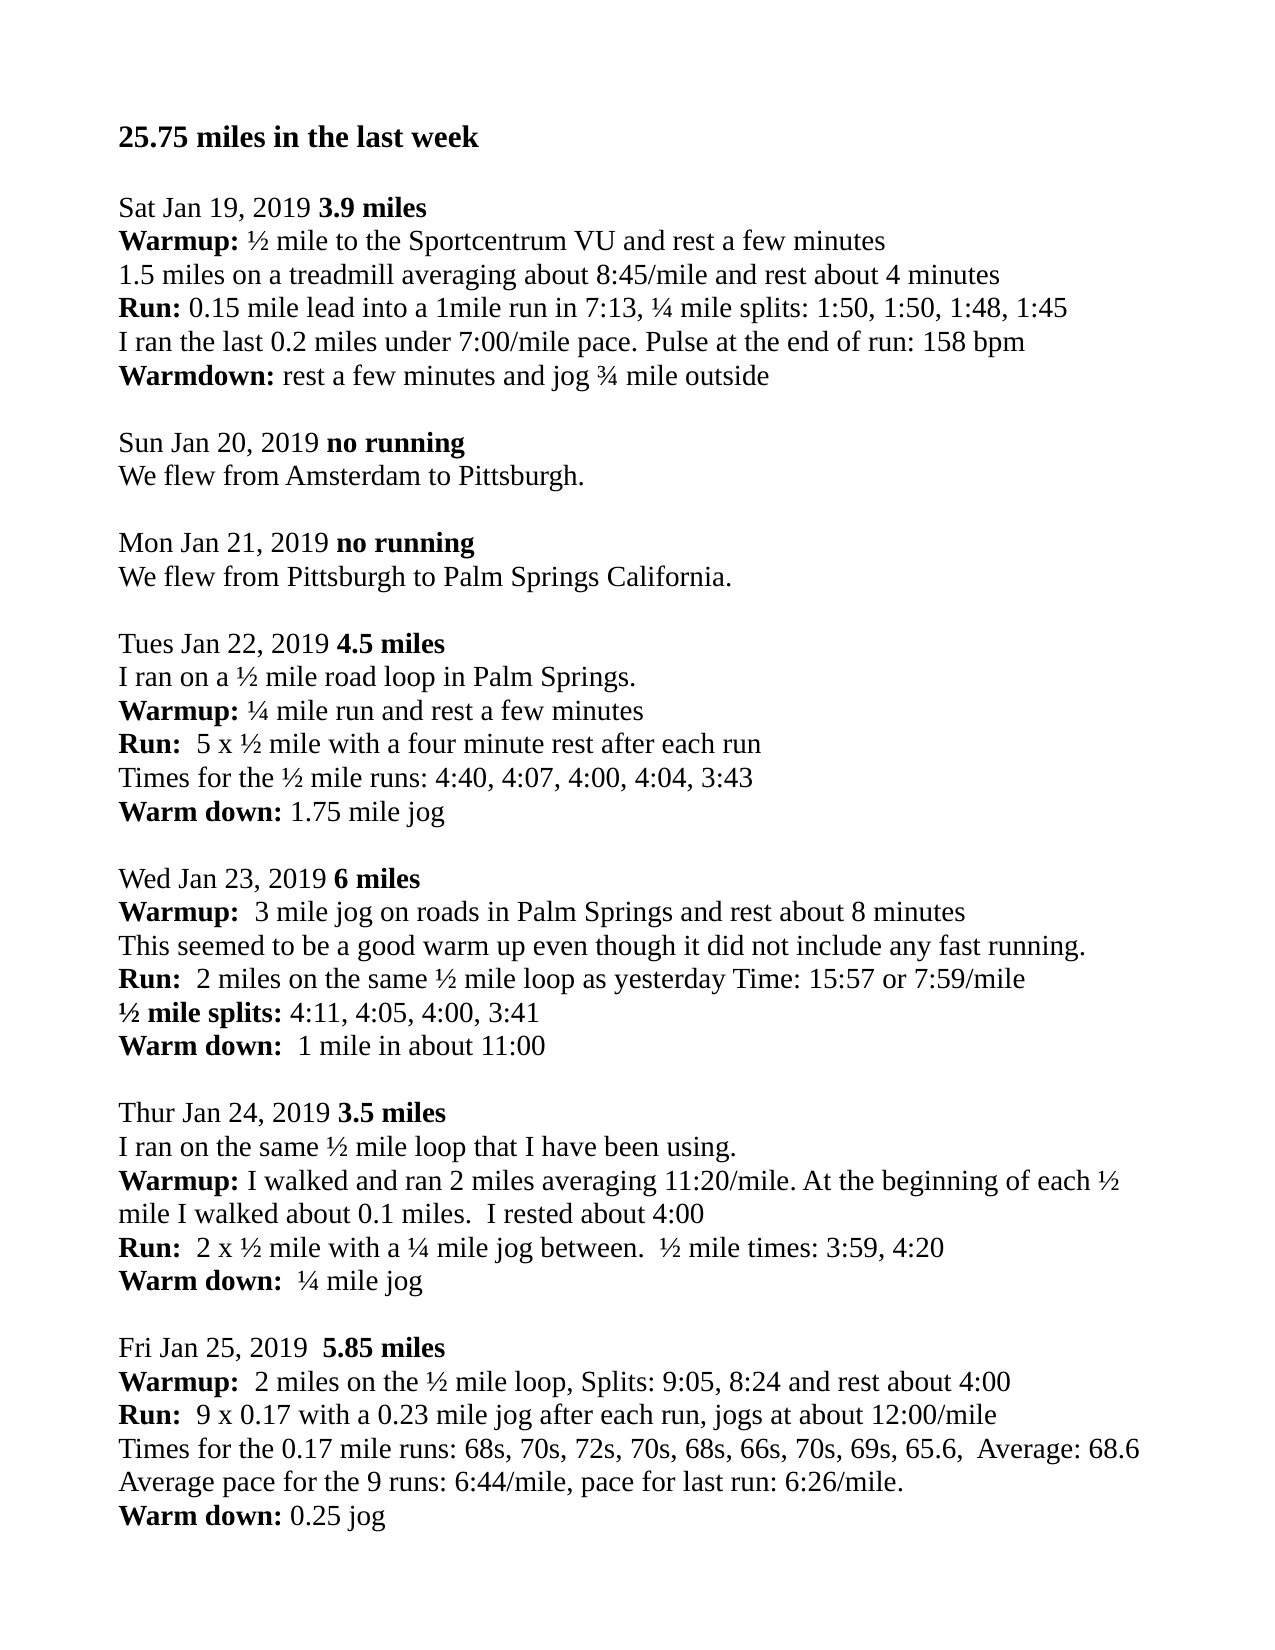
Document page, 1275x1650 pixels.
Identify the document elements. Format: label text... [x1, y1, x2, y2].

text Warmup: ½ mile to the Sportcentrum VU and rest a few minutes [118, 223, 1161, 257]
text We flew from Amsterdam to Pittsburgh. [118, 458, 1161, 492]
text Warmup: ¼ mile run and rest a few minutes [118, 693, 1161, 727]
text Sun Jan 20, 2019 no running [118, 425, 1161, 458]
text Warmup: 2 miles on the ½ mile loop, Splits: 9:05, 8:24 and rest about 4:00 [118, 1364, 1161, 1397]
text We flew from Pittsburgh to Palm Springs California. [118, 559, 1161, 592]
text Run: 5 x ½ mile with a four minute rest after each run [118, 727, 1161, 760]
list Run: 0.15 mile lead into a 1mile run in 7:13, ¼ mile splits: 1:50, 1:50, 1:48, 1:45 [118, 291, 1161, 324]
text Warm down: ¼ mile jog [118, 1263, 1161, 1297]
list 1.5 miles on a treadmill averaging about 8:45/mile and rest about 4 minutes [118, 257, 1161, 291]
text Times for the ½ mile runs: 4:40, 4:07, 4:00, 4:04, 3:43 [118, 760, 1161, 794]
text Warm down: 1 mile in about 11:00 [118, 1028, 1161, 1062]
text I ran on a ½ mile road loop in Palm Springs. [118, 659, 1161, 693]
list Warmdown: rest a few minutes and jog ¾ mile outside [118, 358, 1161, 391]
text Mon Jan 21, 2019 no running [118, 525, 1161, 559]
list I ran the last 0.2 miles under 7:00/mile pace. Pulse at the end of run: 158 bpm [118, 324, 1161, 358]
text Tues Jan 22, 2019 4.5 miles [118, 626, 1161, 659]
text Average pace for the 9 runs: 6:44/mile, pace for last run: 6:26/mile. [118, 1464, 1161, 1498]
text Times for the 0.17 mile runs: 68s, 70s, 72s, 70s, 68s, 66s, 70s, 69s, 65.6, Average: 68.6 [118, 1431, 1161, 1464]
text Warmup: 3 mile jog on roads in Palm Springs and rest about 8 minutes [118, 894, 1161, 928]
text Warmup: I walked and ran 2 miles averaging 11:20/mile. At the beginning of each ½ mile I walked about 0.1 miles. I rested about 4:00 [118, 1163, 1161, 1230]
text Warm down: 1.75 mile jog [118, 794, 1161, 827]
text I ran on the same ½ mile loop that I have been using. [118, 1129, 1161, 1163]
text ½ mile splits: 4:11, 4:05, 4:00, 3:41 [118, 995, 1161, 1028]
text Thur Jan 24, 2019 3.5 miles [118, 1096, 1161, 1129]
text 25.75 miles in the last week [118, 118, 1161, 154]
text Wed Jan 23, 2019 6 miles [118, 861, 1161, 894]
text Run: 2 x ½ mile with a ¼ mile jog between. ½ mile times: 3:59, 4:20 [118, 1230, 1161, 1263]
text Run: 9 x 0.17 with a 0.23 mile jog after each run, jogs at about 12:00/mile [118, 1397, 1161, 1431]
text Fri Jan 25, 2019 5.85 miles [118, 1330, 1161, 1364]
text This seemed to be a good warm up even though it did not include any fast running. [118, 928, 1161, 961]
text Run: 2 miles on the same ½ mile loop as yesterday Time: 15:57 or 7:59/mile [118, 961, 1161, 995]
text Sat Jan 19, 2019 3.9 miles [118, 190, 1161, 223]
text Warm down: 0.25 jog [118, 1498, 1161, 1532]
